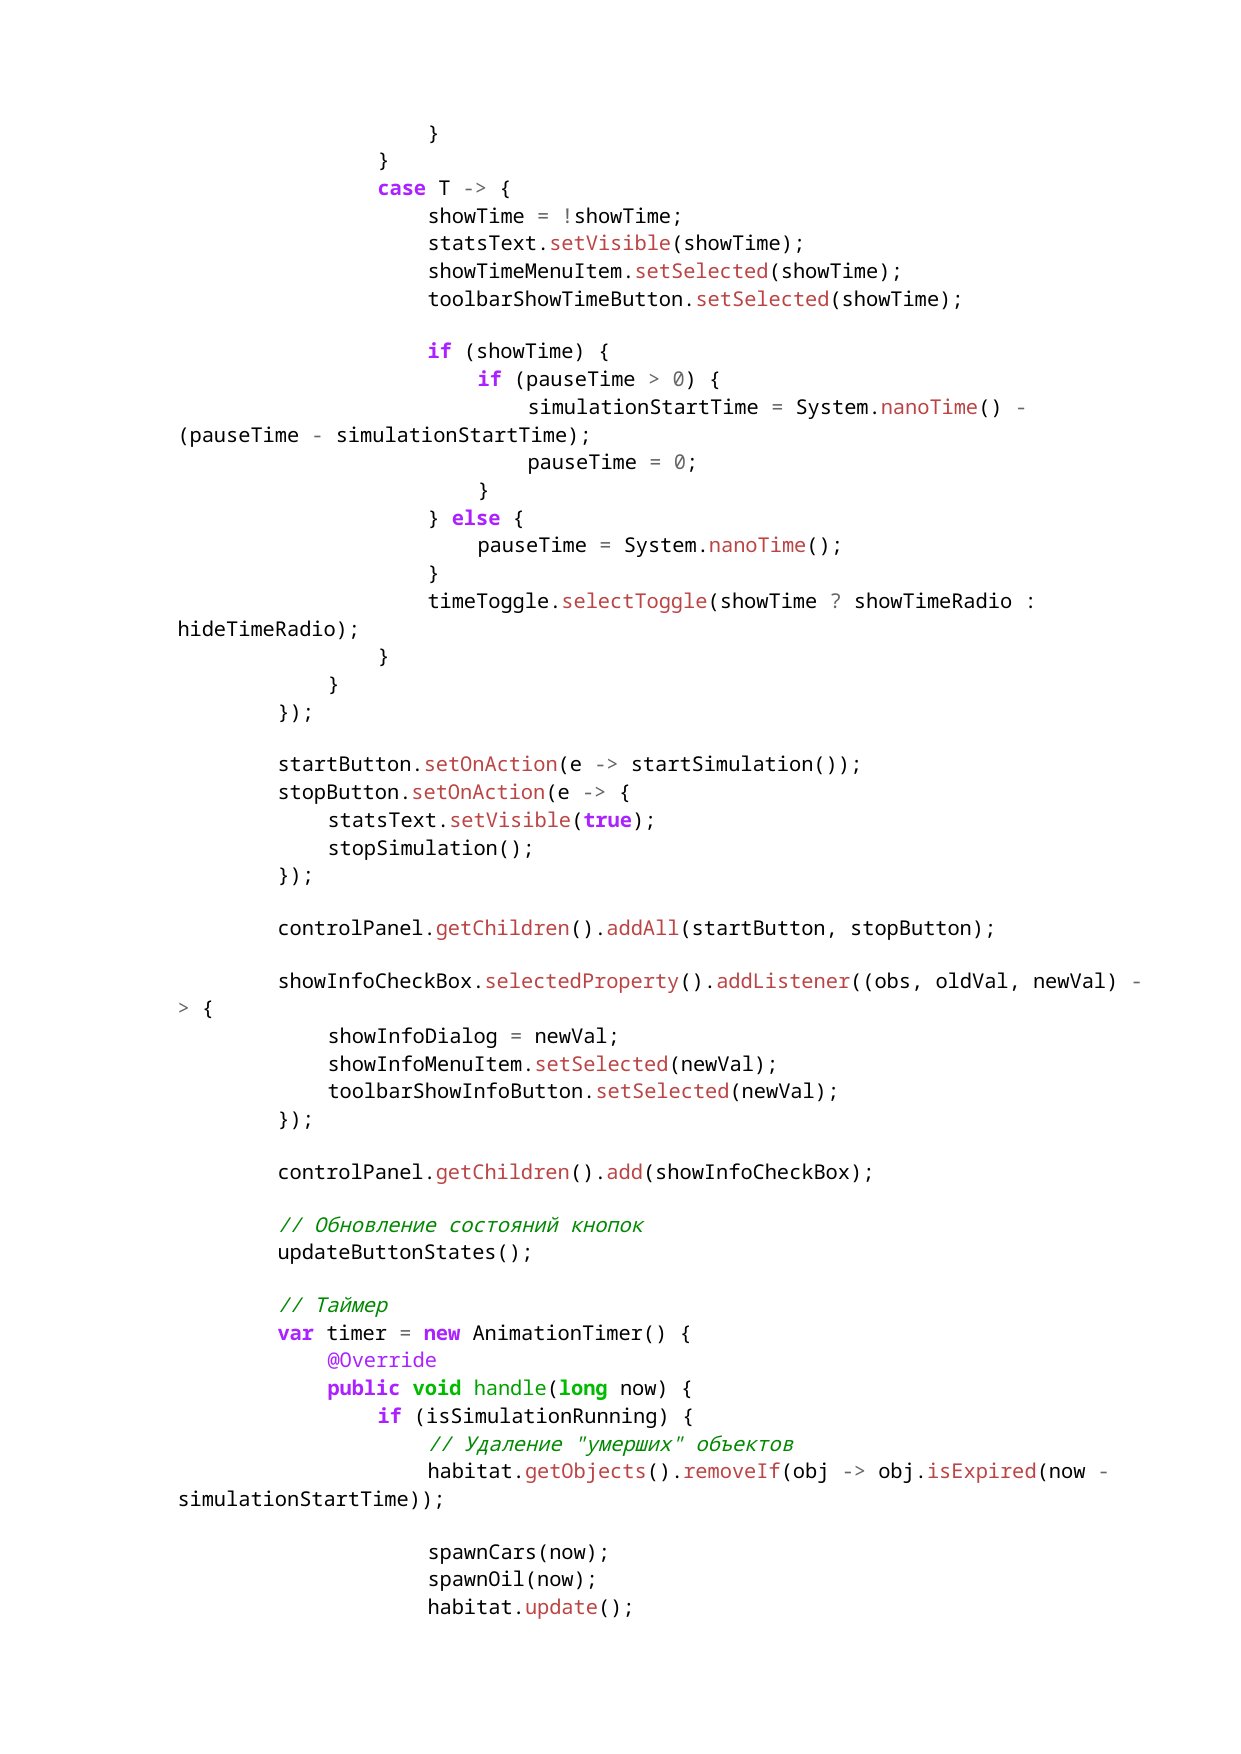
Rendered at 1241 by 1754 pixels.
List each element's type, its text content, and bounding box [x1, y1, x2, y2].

text }); [177, 861, 1152, 888]
text simulationStartTime = System.nanoTime() - (pauseTime - simulationStartTime); [177, 392, 1152, 448]
text } [177, 146, 1152, 173]
text showInfoDialog = newVal; [177, 1022, 1152, 1049]
text toolbarShowInfoButton.setSelected(newVal); [177, 1077, 1152, 1105]
text // Обновление состояний кнопок [177, 1210, 1152, 1238]
text spawnCars(now); [177, 1537, 1152, 1565]
text }); [177, 1105, 1152, 1132]
text pauseTime = 0; [177, 448, 1152, 476]
text }); [177, 697, 1152, 725]
text showTimeMenuItem.setSelected(showTime); [177, 257, 1152, 284]
text if (showTime) { [177, 337, 1152, 365]
text habitat.getObjects().removeIf(obj -> obj.isExpired(now - simulationStartTime)); [177, 1457, 1152, 1512]
text } else { [177, 503, 1152, 531]
text timeToggle.selectToggle(showTime ? showTimeRadio : hideTimeRadio); [177, 586, 1152, 642]
text var timer = new AnimationTimer() { [177, 1318, 1152, 1346]
text controlPanel.getChildren().addAll(startButton, stopButton); [177, 913, 1152, 941]
text if (pauseTime > 0) { [177, 365, 1152, 392]
text } [177, 642, 1152, 669]
text habitat.update(); [177, 1593, 1152, 1620]
text showInfoMenuItem.setSelected(newVal); [177, 1049, 1152, 1077]
text stopButton.setOnAction(e -> { [177, 778, 1152, 805]
text } [177, 669, 1152, 697]
text public void handle(long now) { [177, 1374, 1152, 1401]
text } [177, 118, 1152, 146]
text statsText.setVisible(showTime); [177, 229, 1152, 257]
text showTime = !showTime; [177, 201, 1152, 229]
text startButton.setOnAction(e -> startSimulation()); [177, 750, 1152, 778]
text spawnOil(now); [177, 1565, 1152, 1593]
text statsText.setVisible(true); [177, 805, 1152, 833]
text toolbarShowTimeButton.setSelected(showTime); [177, 284, 1152, 312]
text controlPanel.getChildren().add(showInfoCheckBox); [177, 1157, 1152, 1185]
text case T -> { [177, 173, 1152, 201]
text if (isSimulationRunning) { [177, 1401, 1152, 1429]
text } [177, 559, 1152, 586]
text // Таймер [177, 1291, 1152, 1318]
text updateButtonStates(); [177, 1238, 1152, 1266]
text @Override [177, 1346, 1152, 1374]
text } [177, 476, 1152, 503]
text stopSimulation(); [177, 833, 1152, 861]
text showInfoCheckBox.selectedProperty().addListener((obs, oldVal, newVal) -> { [177, 966, 1152, 1022]
text // Удаление "умерших" объектов [177, 1429, 1152, 1457]
text pauseTime = System.nanoTime(); [177, 531, 1152, 559]
